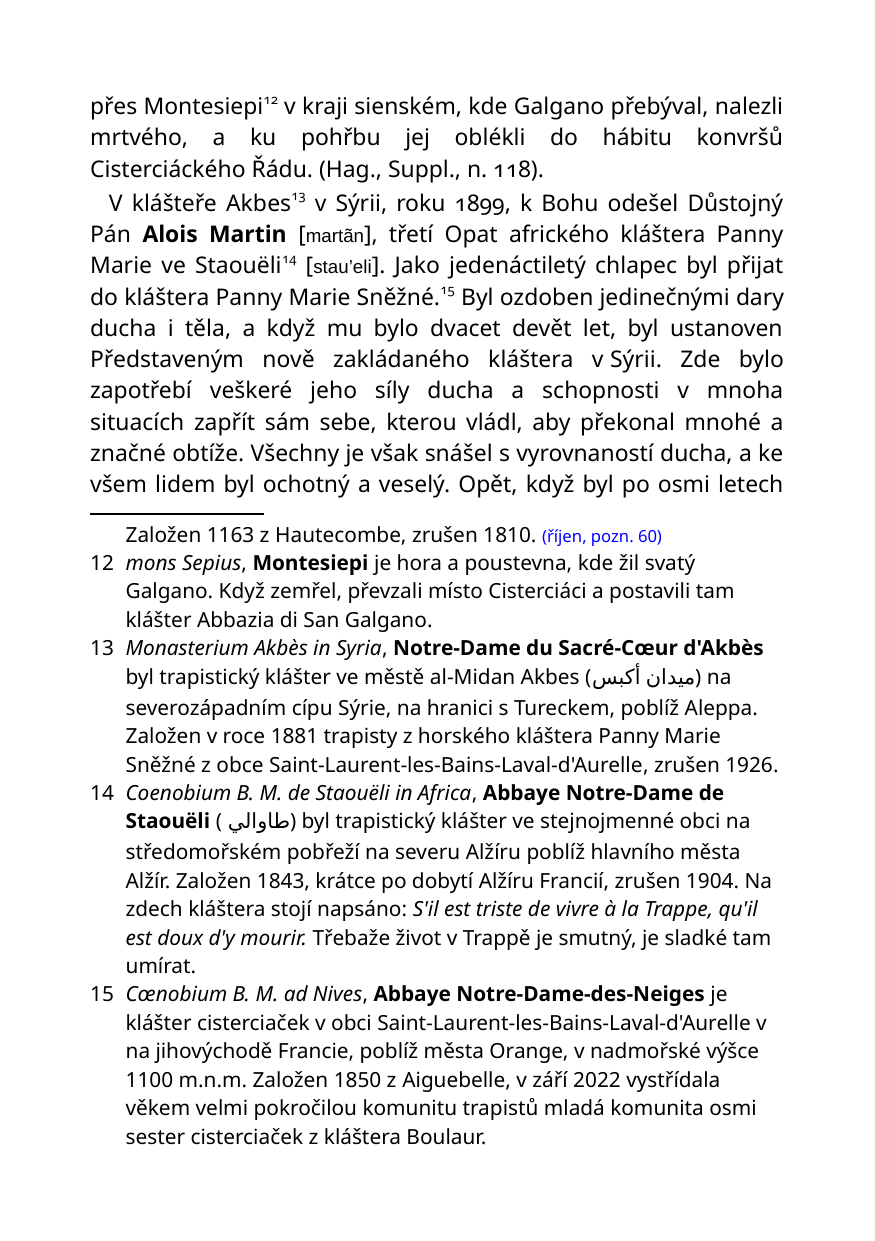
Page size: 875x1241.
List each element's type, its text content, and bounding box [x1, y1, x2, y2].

text mons Sepius, Montesiepi je hora a poustevna, kde žil svatý Galgano. Když zemřel, převzali místo Cisterciáci a postavili tam klášter Abbazia di San Galgano. [90, 548, 784, 633]
text Založen 1163 z Hautecombe, zrušen 1810. (říjen, pozn. 60) [90, 520, 784, 548]
text přes Montesiepi v kraji sienském, kde Galgano přebýval, nalezli mrtvého, a ku pohřbu jej oblékli do hábitu konvršů Cisterciáckého Řádu. (Hag., Suppl., n. 118). [90, 90, 784, 184]
text V klášteře Akbes v Sýrii, roku 1899, k Bohu odešel Důstojný Pán Alois Martin [martãn], třetí Opat afrického kláštera Panny Marie ve Staouëli [stau’eli]. Jako jedenáctiletý chlapec byl přijat do kláštera Panny Marie Sněžné. Byl ozdoben jedinečnými dary ducha i těla, a když mu bylo dvacet devět let, byl ustanoven Představeným nově zakládaného kláštera v Sýrii. Zde bylo zapotřebí veškeré jeho síly ducha a schopnosti v mnoha situacích zapřít sám sebe, kterou vládl, aby překonal mnohé a značné obtíže. Všechny je však snášel s vyrovnaností ducha, a ke všem lidem byl ochotný a veselý. Opět, když byl po osmi letech [90, 187, 784, 499]
text Monasterium Akbès in Syria, Notre-Dame du Sacré-Cœur d'Akbès byl trapistický klášter ve městě al-Midan Akbes (ميدان أكبس) na severozápadním cípu Sýrie, na hranici s Tureckem, poblíž Aleppa. Založen v roce 1881 trapisty z horského kláštera Panny Marie Sněžné z obce Saint-Laurent-les-Bains-Laval-d'Aurelle, zrušen 1926. [90, 633, 784, 778]
text Coenobium B. M. de Staouëli in Africa, Abbaye Notre-Dame de Staouëli ( طاوالي) byl trapistický klášter ve stejnojmenné obci na středomořském pobřeží na severu Alžíru poblíž hlavního města Alžír. Založen 1843, krátce po dobytí Alžíru Francií, zrušen 1904. Na zdech kláštera stojí napsáno: S'il est triste de vivre à la Trappe, qu'il est doux d'y mourir. Třebaže život v Trappě je smutný, je sladké tam umírat. [90, 778, 784, 979]
text Cœnobium B. M. ad Nives, Abbaye Notre-Dame-des-Neiges je klášter cisterciaček v obci Saint-Laurent-les-Bains-Laval-d'Aurelle v na jihovýchodě Francie, poblíž města Orange, v nadmořské výšce 1100 m.n.m. Založen 1850 z Aiguebelle, v září 2022 vystřídala věkem velmi pokročilou komunitu trapistů mladá komunita osmi sester cisterciaček z kláštera Boulaur. [90, 979, 784, 1150]
